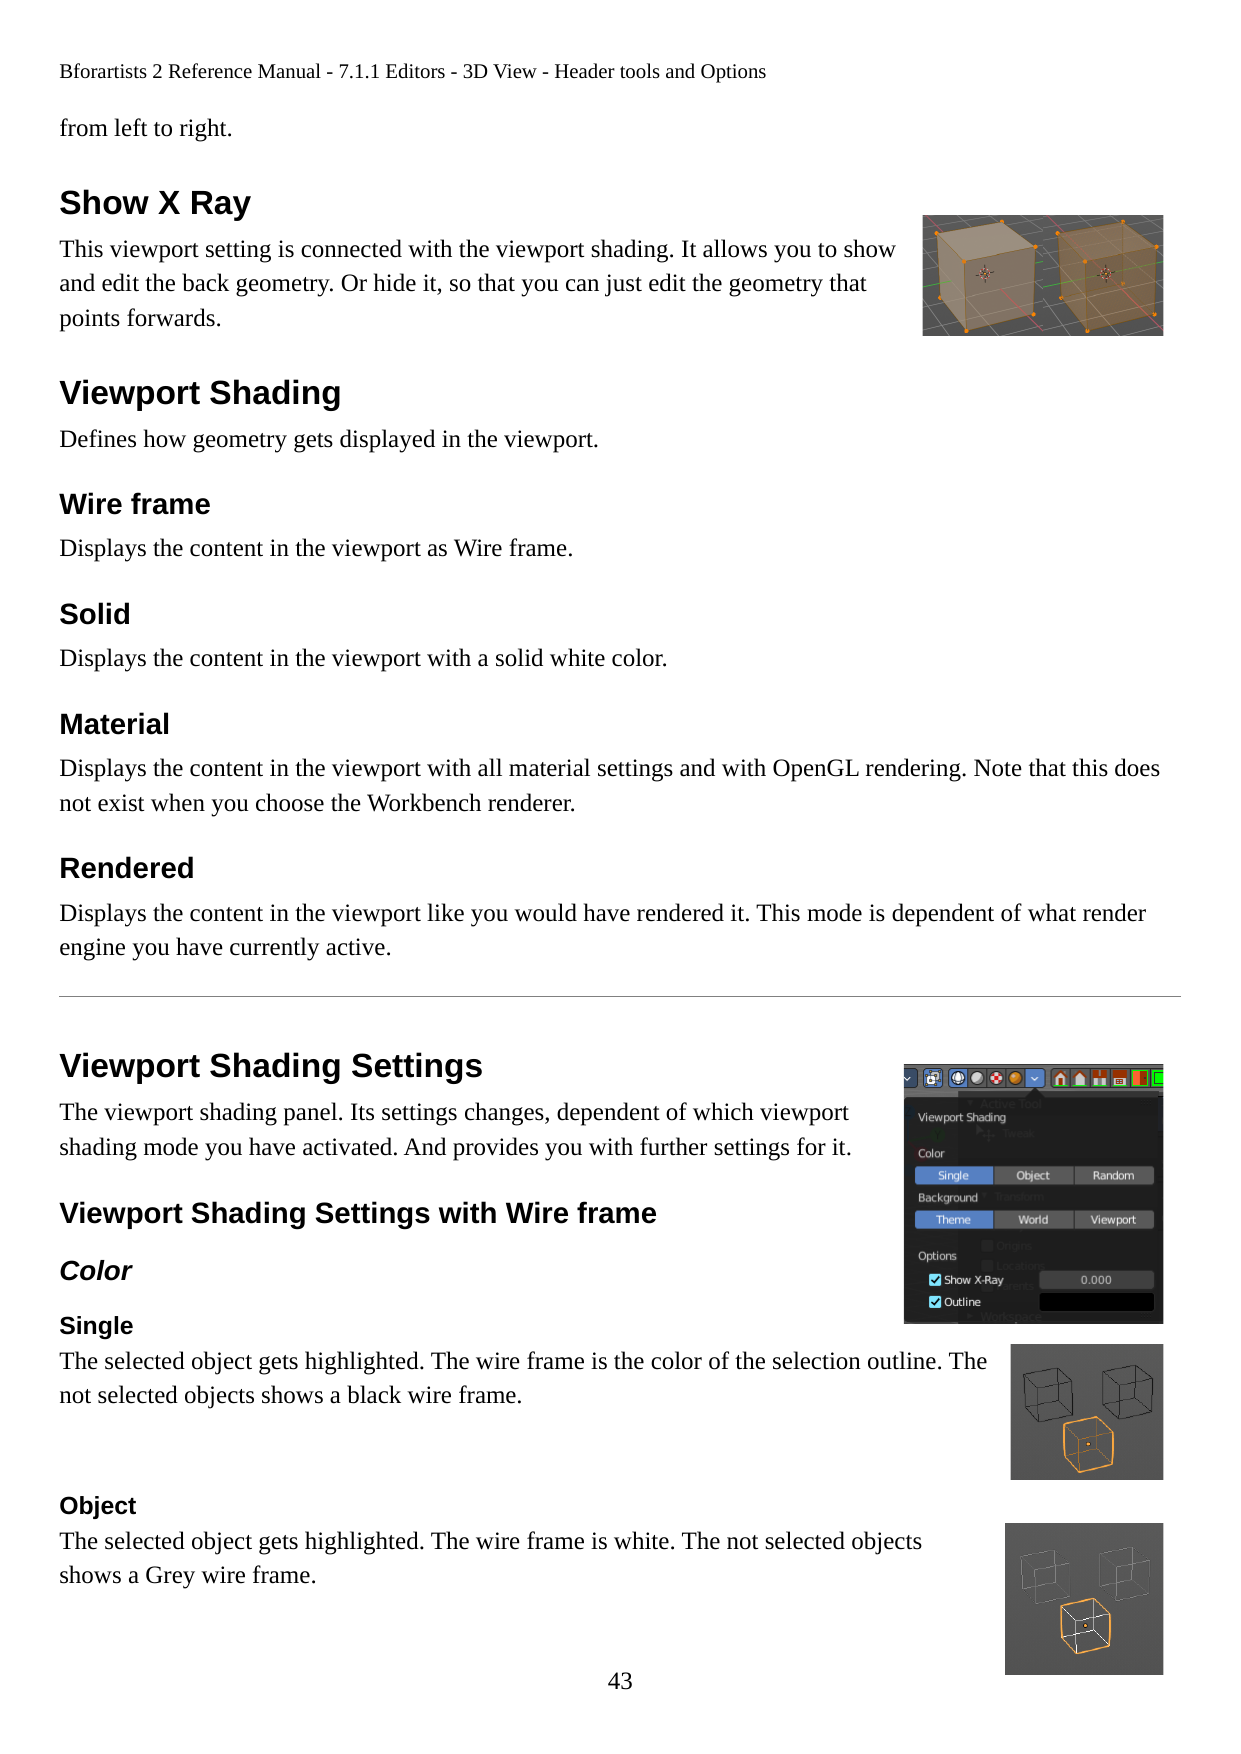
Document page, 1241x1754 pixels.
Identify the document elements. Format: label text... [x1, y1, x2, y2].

subtitle Single [59, 1311, 1181, 1340]
subtitle Wire frame [59, 487, 1181, 521]
subtitle Object [59, 1491, 1181, 1519]
picture [903, 1064, 1164, 1324]
subtitle Rendered [59, 851, 1181, 885]
text Displays the content in the viewport with all material settings and with OpenGL rendering. Note that this does not exist when you choose the Workbench renderer. [59, 753, 1181, 817]
subtitle [1164, 1254, 1181, 1286]
subtitle Viewport Shading Settings with Wire frame [59, 1196, 903, 1229]
text from left to right. [59, 113, 1181, 141]
text Displays the content in the viewport with a solid white color. [59, 643, 1181, 672]
picture [1005, 1523, 1164, 1675]
subtitle Material [59, 707, 1181, 741]
subtitle Solid [59, 597, 1181, 631]
text This viewport setting is connected with the viewport shading. It allows you to show and edit the back geometry. Or hide it, so that you can just edit the geometry that points forwards. [59, 234, 922, 331]
text The selected object gets highlighted. The wire frame is white. The not selected objects shows a Grey wire frame. [59, 1526, 1005, 1589]
subtitle Viewport Shading [59, 372, 1181, 411]
text Defines how geometry gets displayed in the viewport. [59, 424, 1181, 452]
subtitle Show X Ray [59, 182, 1181, 221]
subtitle Viewport Shading Settings [59, 1046, 1181, 1085]
picture [1010, 1344, 1164, 1480]
text Displays the content in the viewport like you would have rendered it. This mode is dependent of what render engine you have currently active. [59, 898, 1181, 961]
picture [922, 215, 1164, 336]
text The selected object gets highlighted. The wire frame is the color of the selection outline. The not selected objects shows a black wire frame. [59, 1346, 1010, 1409]
text The viewport shading panel. Its settings changes, dependent of which viewport shading mode you have activated. And provides you with further settings for it. [59, 1097, 903, 1161]
subtitle Color [59, 1254, 903, 1286]
text Displays the content in the viewport as Wire frame. [59, 533, 1181, 562]
